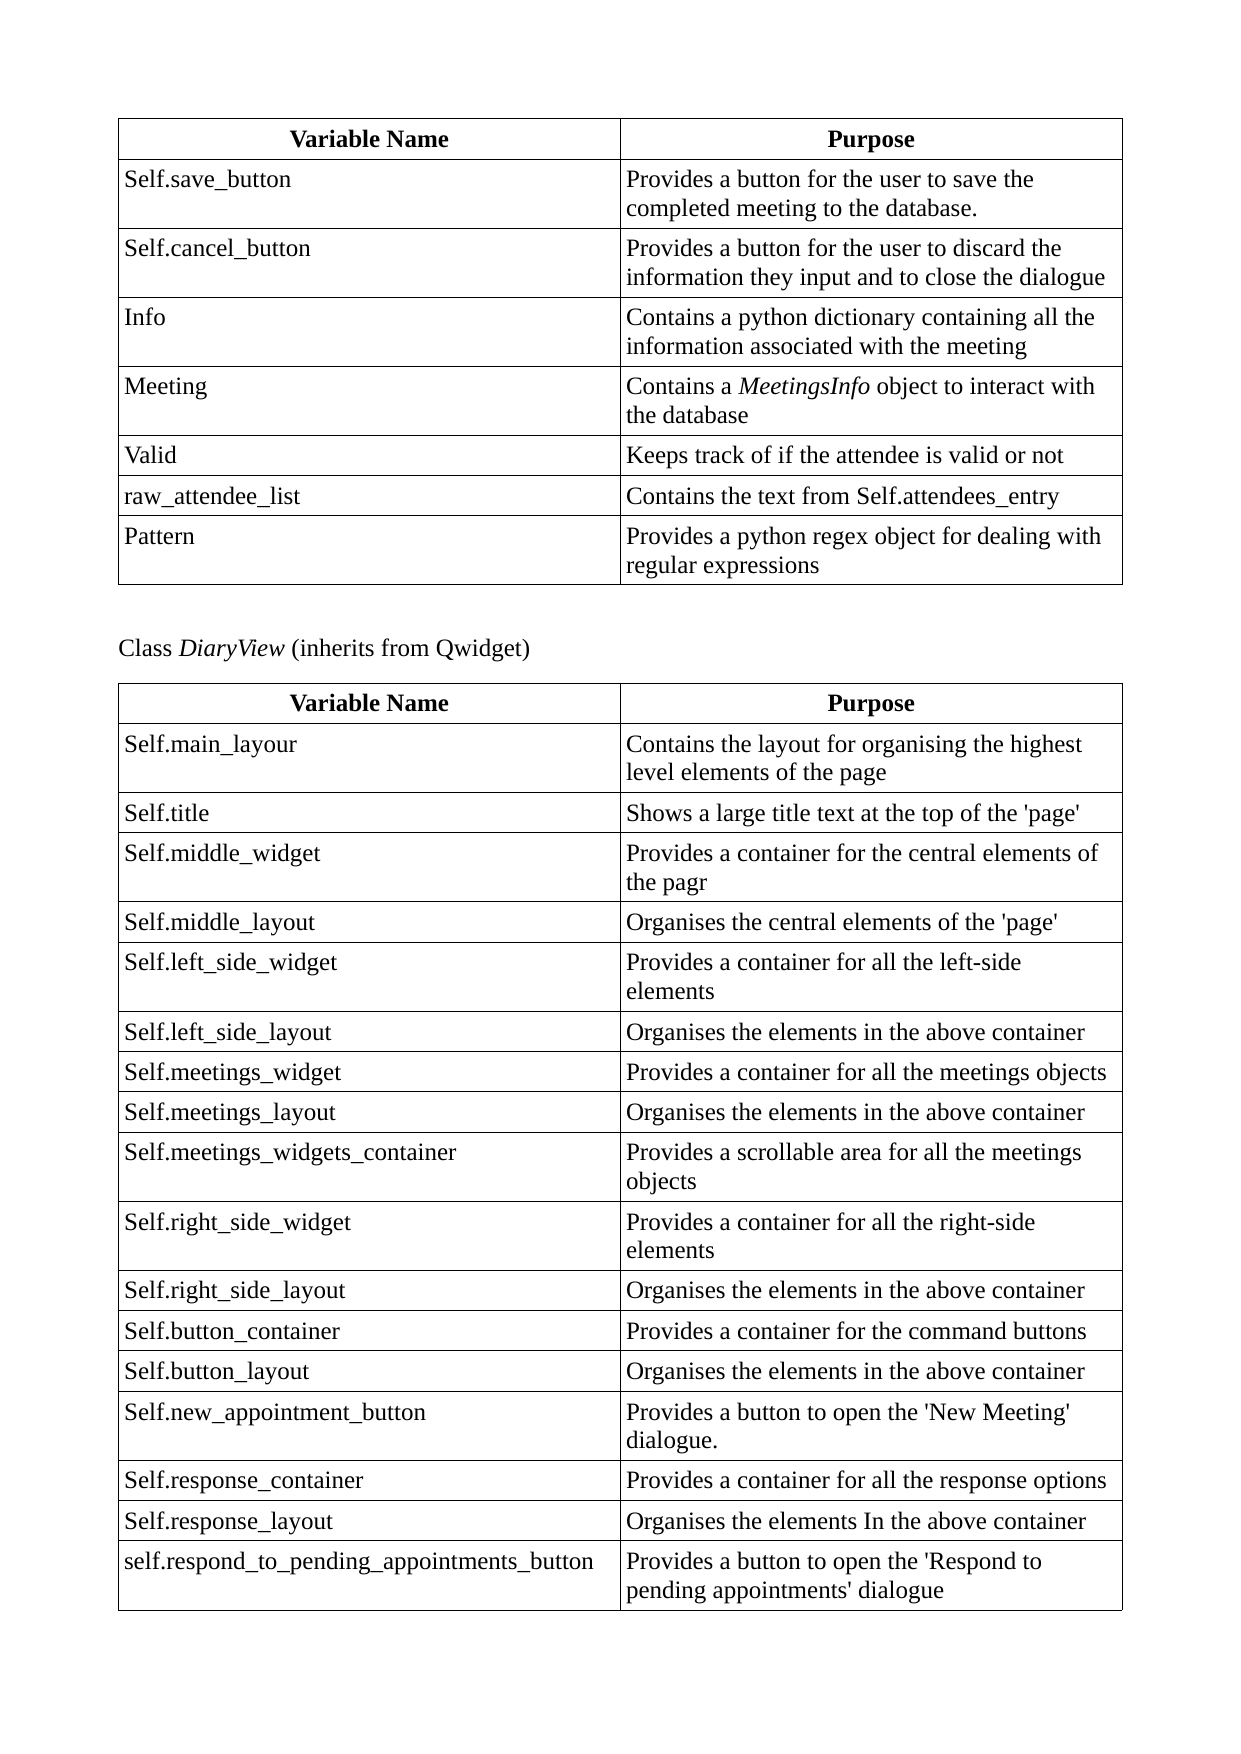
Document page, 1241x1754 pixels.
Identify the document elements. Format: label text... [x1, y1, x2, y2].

table_cell Self.response_layout [119, 1501, 620, 1540]
table_cell Meeting [119, 367, 620, 435]
table_cell Self.meetings_widgets_container [119, 1133, 620, 1201]
table_cell raw_attendee_list [119, 476, 620, 515]
table_cell Contains a python dictionary containing all the information associated with the meeting [621, 298, 1122, 366]
table_cell Self.right_side_widget [119, 1202, 620, 1270]
table_cell Provides a button to open the 'New Meeting' dialogue. [621, 1392, 1122, 1460]
table_cell Organises the elements in the above container [621, 1092, 1122, 1132]
table_cell Provides a container for all the response options [621, 1461, 1122, 1500]
table_cell Provides a container for all the left-side elements [621, 943, 1122, 1011]
table_cell Self.new_appointment_button [119, 1392, 620, 1460]
table_cell Info [119, 298, 620, 366]
table_cell Provides a container for the central elements of the pagr [621, 833, 1122, 901]
table_cell Self.button_layout [119, 1351, 620, 1391]
table_cell Provides a scrollable area for all the meetings objects [621, 1133, 1122, 1201]
table_cell Organises the central elements of the 'page' [621, 902, 1122, 942]
table_cell Self.title [119, 793, 620, 832]
table_cell Self.cancel_button [119, 229, 620, 297]
table_header Purpose [621, 684, 1122, 723]
table_cell Self.middle_widget [119, 833, 620, 901]
table_header Variable Name [119, 684, 620, 723]
table_cell Provides a python regex object for dealing with regular expressions [621, 516, 1122, 584]
table_cell Self.middle_layout [119, 902, 620, 942]
table_cell Organises the elements in the above container [621, 1012, 1122, 1051]
table_cell Contains the layout for organising the highest level elements of the page [621, 724, 1122, 792]
table_cell Organises the elements in the above container [621, 1271, 1122, 1310]
table_cell Shows a large title text at the top of the 'page' [621, 793, 1122, 832]
table_cell Keeps track of if the attendee is valid or not [621, 436, 1122, 475]
table_cell Self.main_layour [119, 724, 620, 792]
table_cell Pattern [119, 516, 620, 584]
table_cell Organises the elements In the above container [621, 1501, 1122, 1540]
table_cell Self.left_side_widget [119, 943, 620, 1011]
table_cell Provides a container for all the right-side elements [621, 1202, 1122, 1270]
table_header Purpose [621, 119, 1122, 158]
table_cell Contains a MeetingsInfo object to interact with the database [621, 367, 1122, 435]
table_cell Provides a container for the command buttons [621, 1311, 1122, 1350]
table_cell Self.save_button [119, 160, 620, 227]
table_cell Self.meetings_widget [119, 1052, 620, 1091]
table_cell Self.right_side_layout [119, 1271, 620, 1310]
table_cell Self.left_side_layout [119, 1012, 620, 1051]
table_cell Provides a button for the user to save the completed meeting to the database. [621, 160, 1122, 227]
table_cell Valid [119, 436, 620, 475]
table_cell Self.meetings_layout [119, 1092, 620, 1132]
table_cell Organises the elements in the above container [621, 1351, 1122, 1391]
table_cell Self.response_container [119, 1461, 620, 1500]
table_cell Self.button_container [119, 1311, 620, 1350]
text Class DiaryView (inherits from Qwidget) [118, 633, 1122, 662]
table_cell Provides a container for all the meetings objects [621, 1052, 1122, 1091]
table_cell Contains the text from Self.attendees_entry [621, 476, 1122, 515]
table_cell self.respond_to_pending_appointments_button [119, 1541, 620, 1609]
table_cell Provides a button for the user to discard the information they input and to close the dialogue [621, 229, 1122, 297]
table_header Variable Name [119, 119, 620, 158]
table_cell Provides a button to open the 'Respond to pending appointments' dialogue [621, 1541, 1122, 1609]
